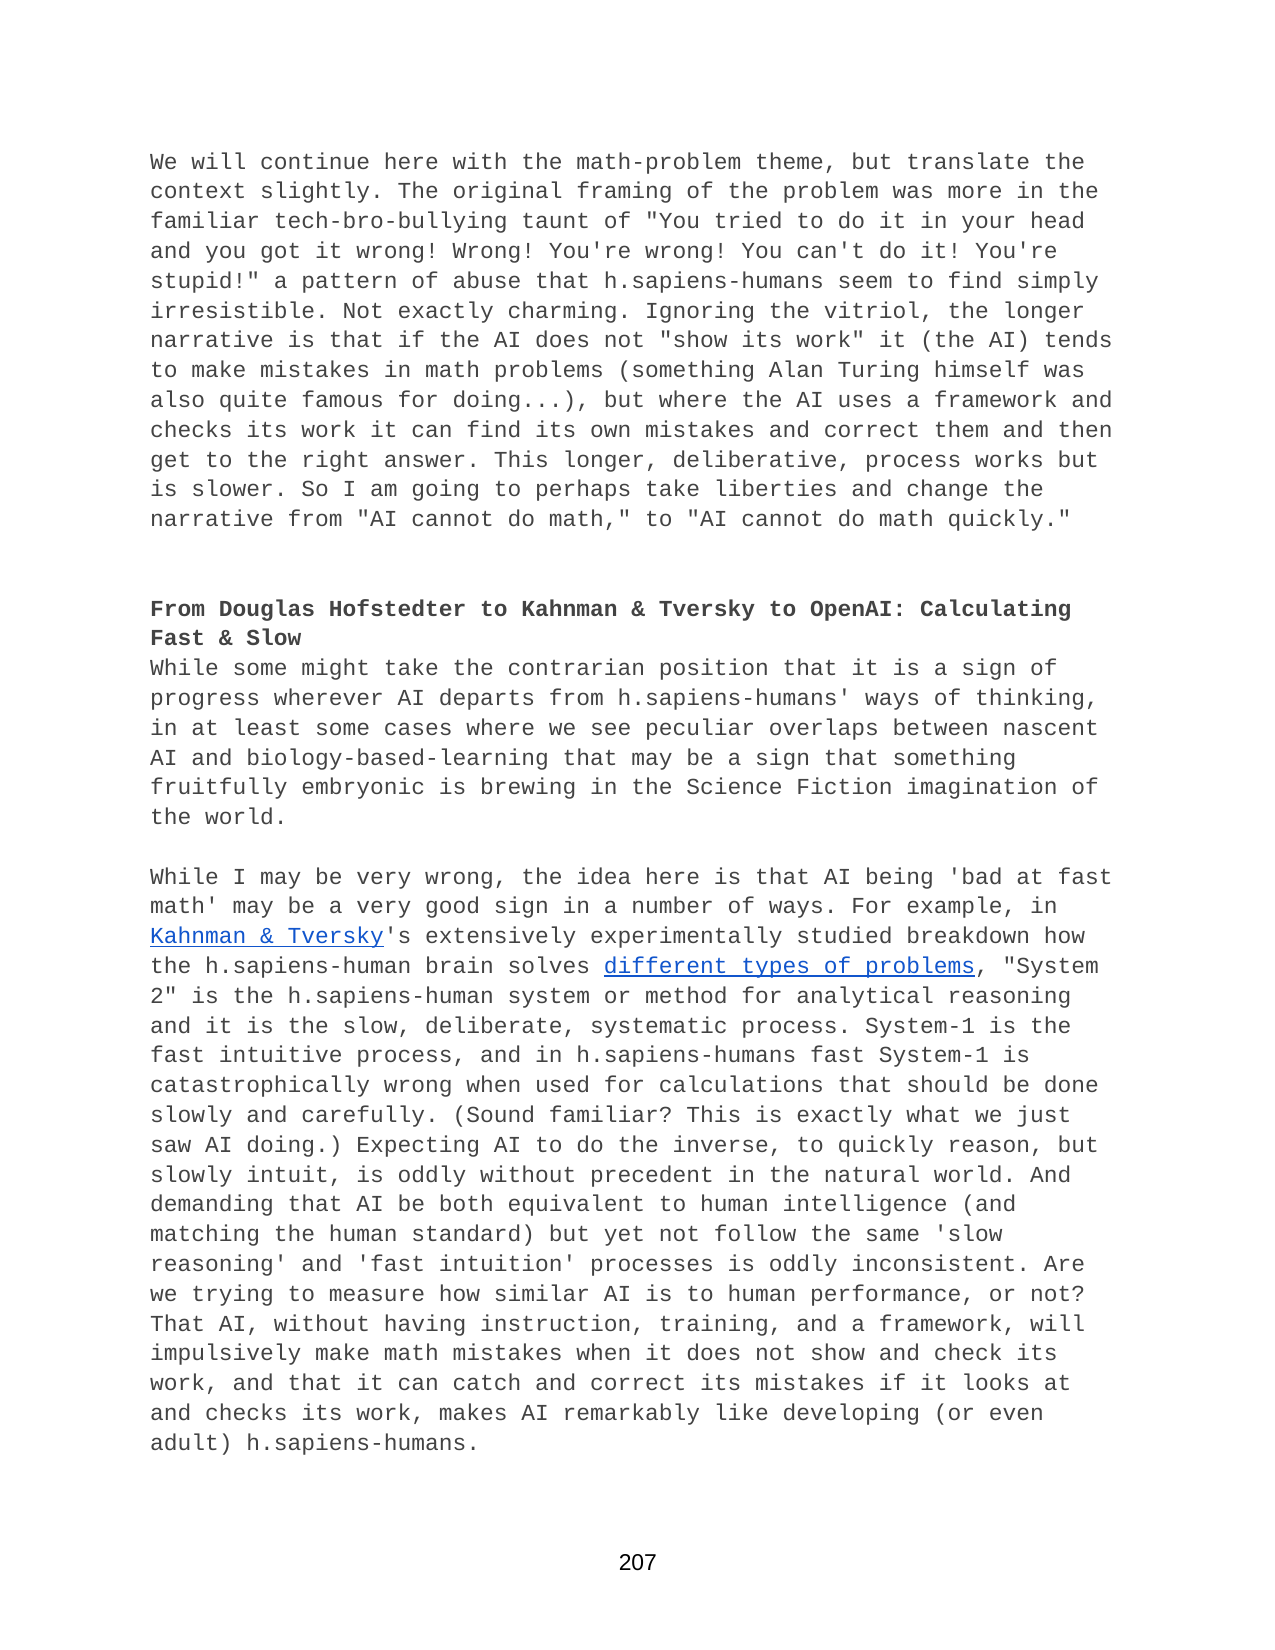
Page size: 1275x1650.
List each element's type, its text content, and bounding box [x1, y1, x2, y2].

text While some might take the contrarian position that it is a sign of progress wherever AI departs from h.sapiens-humans' ways of thinking, in at least some cases where we see peculiar overlaps between nascent AI and biology-based-learning that may be a sign that something fruitfully embryonic is brewing in the Science Fiction imagination of the world. [150, 656, 1125, 831]
text While I may be very wrong, the idea here is that AI being 'bad at fast math' may be a very good sign in a number of ways. For example, in Kahnman & Tversky's extensively experimentally studied breakdown how the h.sapiens-human brain solves different types of problems, "System 2" is the h.sapiens-human system or method for analytical reasoning and it is the slow, deliberate, systematic process. System-1 is the fast intuitive process, and in h.sapiens-humans fast System-1 is catastrophically wrong when used for calculations that should be done slowly and carefully. (Sound familiar? This is exactly what we just saw AI doing.) Expecting AI to do the inverse, to quickly reason, but slowly intuit, is oddly without precedent in the natural world. And demanding that AI be both equivalent to human intelligence (and matching the human standard) but yet not follow the same 'slow reasoning' and 'fast intuition' processes is oddly inconsistent. Are we trying to measure how similar AI is to human performance, or not? That AI, without having instruction, training, and a framework, will impulsively make math mistakes when it does not show and check its work, and that it can catch and correct its mistakes if it looks at and checks its work, makes AI remarkably like developing (or even adult) h.sapiens-humans. [150, 865, 1125, 1457]
text We will continue here with the math-problem theme, but translate the context slightly. The original framing of the problem was more in the familiar tech-bro-bullying taunt of "You tried to do it in your head and you got it wrong! Wrong! You're wrong! You can't do it! You're stupid!" a pattern of abuse that h.sapiens-humans seem to find simply irresistible. Not exactly charming. Ignoring the vitriol, the longer narrative is that if the AI does not "show its work" it (the AI) tends to make mistakes in math problems (something Alan Turing himself was also quite famous for doing...), but where the AI uses a framework and checks its work it can find its own mistakes and correct them and then get to the right answer. This longer, deliberative, process works but is slower. So I am going to perhaps take liberties and change the narrative from "AI cannot do math," to "AI cannot do math quickly." [150, 150, 1125, 533]
text From Douglas Hofstedter to Kahnman & Tversky to OpenAI: Calculating Fast & Slow [150, 597, 1125, 653]
